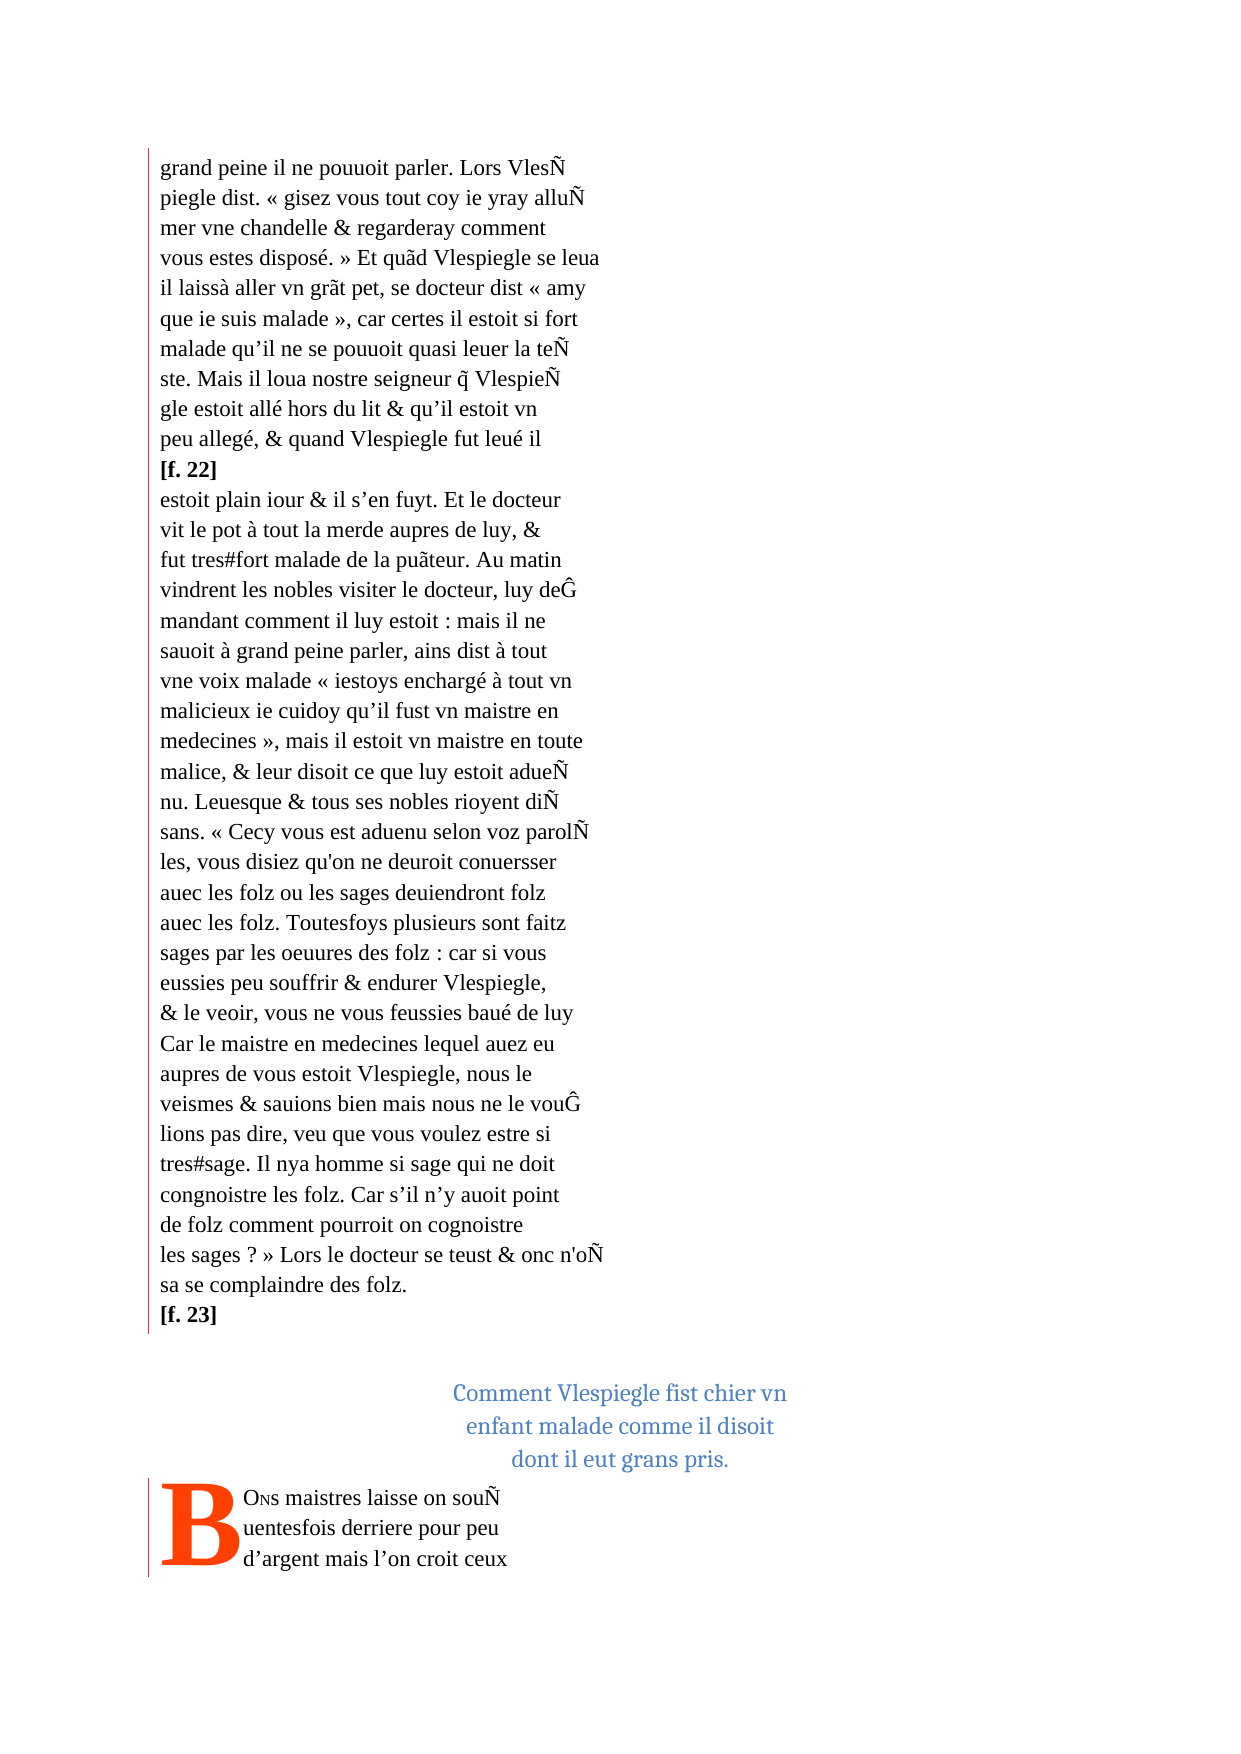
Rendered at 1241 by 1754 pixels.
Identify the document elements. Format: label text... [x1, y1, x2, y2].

text grand peine il ne pouuoit parler. Lors VlesÑ piegle dist. « gisez vous tout coy ie yray alluÑ mer vne chandelle & regarderay comment vous estes disposé. » Et quãd Vlespiegle se leua il laissà aller vn grãt pet, se docteur dist « amy que ie suis malade », car certes il estoit si fort malade qu’il ne se pouuoit quasi leuer la teÑ ste. Mais il loua nostre seigneur q̃ VlespieÑ gle estoit allé hors du lit & qu’il estoit vn peu allegé, & quand Vlespiegle fut leué il [f. 22] estoit plain iour & il s’en fuyt. Et le docteur vit le pot à tout la merde aupres de luy, & fut tres#fort malade de la puãteur. Au matin vindrent les nobles visiter le docteur, luy deĜ mandant comment il luy estoit : mais il ne sauoit à grand peine parler, ains dist à tout vne voix malade « iestoys enchargé à tout vn malicieux ie cuidoy qu’il fust vn maistre en medecines », mais il estoit vn maistre en toute malice, & leur disoit ce que luy estoit adueÑ nu. Leuesque & tous ses nobles rioyent diÑ sans. « Cecy vous est aduenu selon voz parolÑ les, vous disiez qu'on ne deuroit conuersser auec les folz ou les sages deuiendront folz auec les folz. Toutesfoys plusieurs sont faitz sages par les oeuures des folz : car si vous eussies peu souffrir & endurer Vlespiegle, & le veoir, vous ne vous feussies baué de luy Car le maistre en medecines lequel auez eu aupres de vous estoit Vlespiegle, nous le veismes & sauions bien mais nous ne le vouĜ lions pas dire, veu que vous voulez estre si tres#sage. Il nya homme si sage qui ne doit congnoistre les folz. Car s’il n’y auoit point de folz comment pourroit on cognoistre les sages ? » Lors le docteur se teust & onc n'oÑ sa se complaindre des folz. [f. 23] [149, 148, 1093, 1334]
text BOns maistres laisse on souÑ uentesfois derriere pour peu d’argent mais l’on croit ceux [149, 1478, 1093, 1577]
subtitle Comment Vlespiegle fist chier vn enfant malade comme il disoit dont il eut grans pris. [148, 1379, 1093, 1474]
